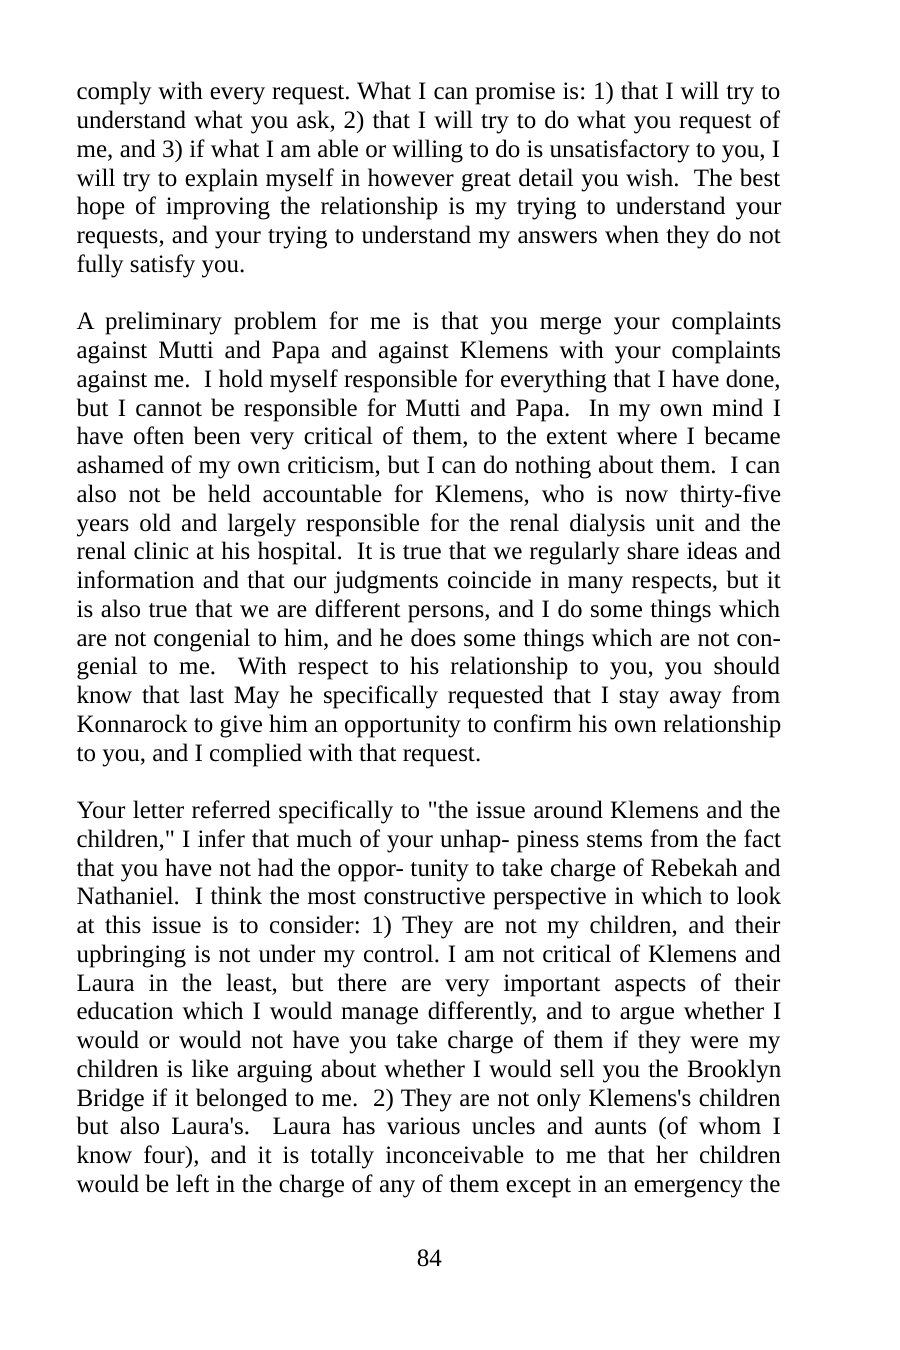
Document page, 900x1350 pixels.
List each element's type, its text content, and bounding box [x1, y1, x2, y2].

text comply with every request. What I can promise is: 1) that I will try to understand what you ask, 2) that I will try to do what you request of me, and 3) if what I am able or willing to do is unsatisfactory to you, I will try to explain myself in however great detail you wish. The best hope of improving the relationship is my trying to understand your requests, and your trying to understand my answers when they do not fully satisfy you. [76, 76, 782, 278]
text Your letter referred specifically to "the issue around Klemens and the children," I infer that much of your unhap- piness stems from the fact that you have not had the oppor- tunity to take charge of Rebekah and Nathaniel. I think the most constructive perspective in which to look at this issue is to consider: 1) They are not my children, and their upbringing is not under my control. I am not critical of Klemens and Laura in the least, but there are very important aspects of their education which I would manage differently, and to argue whether I would or would not have you take charge of them if they were my children is like arguing about whether I would sell you the Brooklyn Bridge if it belonged to me. 2) They are not only Klemens's children but also Laura's. Laura has various uncles and aunts (of whom I know four), and it is totally inconceivable to me that her children would be left in the charge of any of them except in an emergency the [76, 795, 782, 1198]
text A preliminary problem for me is that you merge your complaints against Mutti and Papa and against Klemens with your complaints against me. I hold myself responsible for everything that I have done, but I cannot be responsible for Mutti and Papa. In my own mind I have often been very critical of them, to the extent where I became ashamed of my own criticism, but I can do nothing about them. I can also not be held accountable for Klemens, who is now thirty-five years old and largely responsible for the renal dialysis unit and the renal clinic at his hospital. It is true that we regularly share ideas and information and that our judgments coincide in many respects, but it is also true that we are different persons, and I do some things which are not congenial to him, and he does some things which are not con- genial to me. With respect to his relationship to you, you should know that last May he specifically requested that I stay away from Konnarock to give him an opportunity to confirm his own relationship to you, and I complied with that request. [76, 306, 782, 766]
